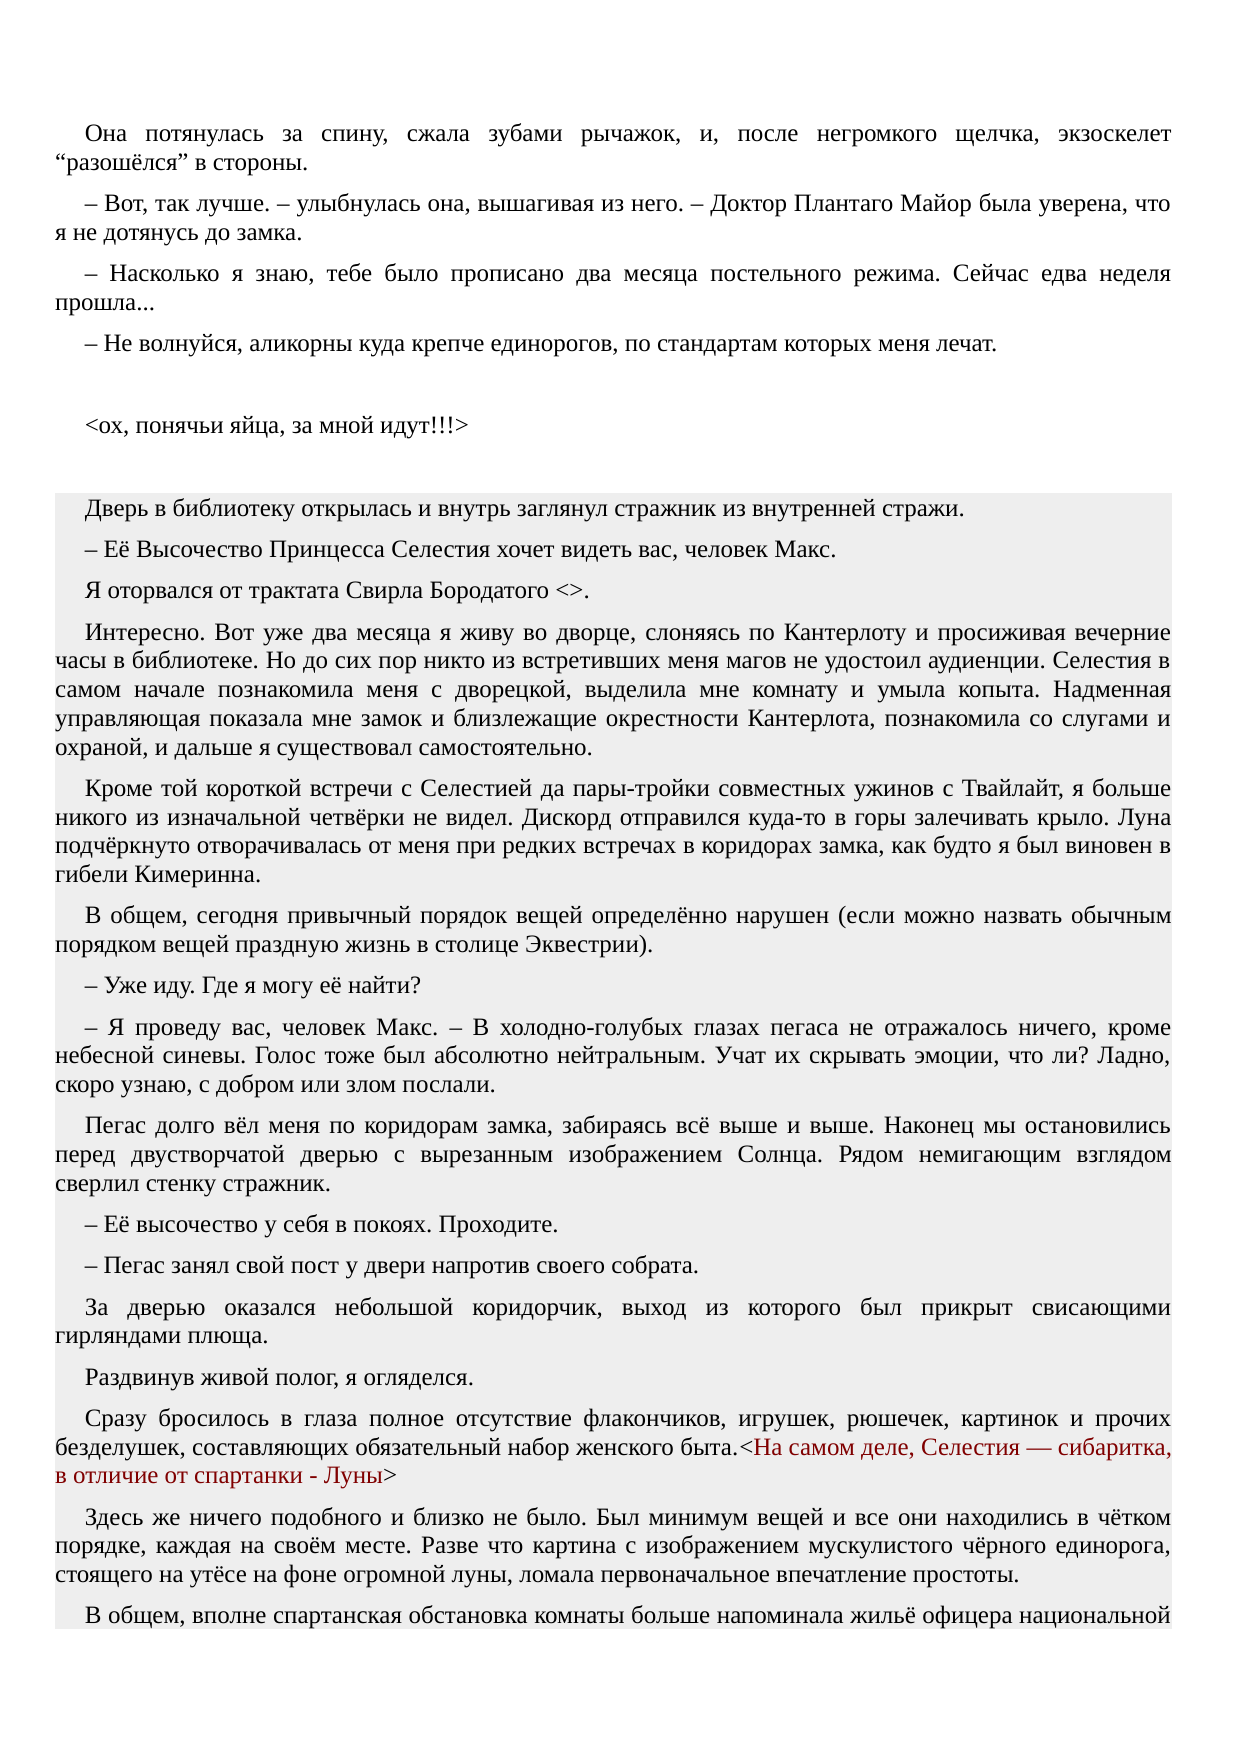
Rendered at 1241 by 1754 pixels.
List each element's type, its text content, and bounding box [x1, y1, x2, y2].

text Пегас долго вёл меня по коридорам замка, забираясь всё выше и выше. Наконец мы остановились перед двустворчатой дверью с вырезанным изображением Солнца. Рядом немигающим взглядом сверлил стенку стражник. [55, 1111, 1172, 1197]
text Интересно. Вот уже два месяца я живу во дворце, слоняясь по Кантерлоту и просиживая вечерние часы в библиотеке. Но до сих пор никто из встретивших меня магов не удостоил аудиенции. Селестия в самом начале познакомила меня с дворецкой, выделила мне комнату и умыла копыта. Надменная управляющая показала мне замок и близлежащие окрестности Кантерлота, познакомила со слугами и охраной, и дальше я существовал самостоятельно. [55, 617, 1172, 761]
text Она потянулась за спину, сжала зубами рычажок, и, после негромкого щелчка, экзоскелет “разошёлся” в стороны. [55, 118, 1172, 176]
text – Я проведу вас, человек Макс. – В холодно-голубых глазах пегаса не отражалось ничего, кроме небесной синевы. Голос тоже был абсолютно нейтральным. Учат их скрывать эмоции, что ли? Ладно, скоро узнаю, с добром или злом послали. [55, 1012, 1172, 1098]
text – Её высочество у себя в покоях. Проходите. [55, 1209, 1172, 1238]
text Здесь же ничего подобного и близко не было. Был минимум вещей и все они находились в чётком порядке, каждая на своём месте. Разве что картина с изображением мускулистого чёрного единорога, стоящего на утёсе на фоне огромной луны, ломала первоначальное впечатление простоты. [55, 1502, 1172, 1588]
text – Её Высочество Принцесса Селестия хочет видеть вас, человек Макс. [55, 534, 1172, 563]
text Дверь в библиотеку открылась и внутрь заглянул стражник из внутренней стражи. [55, 493, 1172, 522]
text Сразу бросилось в глаза полное отсутствие флакончиков, игрушек, рюшечек, картинок и прочих безделушек, составляющих обязательный набор женского быта.<На самом деле, Селестия — сибаритка, в отличие от спартанки - Луны> [55, 1403, 1172, 1489]
text – Пегас занял свой пост у двери напротив своего собрата. [55, 1251, 1172, 1279]
text <ох, понячьи яйца, за мной идут!!!> [55, 411, 1172, 439]
text Раздвинув живой полог, я огляделся. [55, 1362, 1172, 1391]
text В общем, сегодня привычный порядок вещей определённо нарушен (если можно назвать обычным порядком вещей праздную жизнь в столице Эквестрии). [55, 901, 1172, 958]
text – Уже иду. Где я могу её найти? [55, 971, 1172, 999]
text В общем, вполне спартанская обстановка комнаты больше напоминала жильё офицера национальной [55, 1601, 1172, 1629]
text Я оторвался от трактата Свирла Бородатого <>. [55, 576, 1172, 604]
text – Насколько я знаю, тебе было прописано два месяца постельного режима. Сейчас едва неделя прошла... [55, 258, 1172, 316]
text Кроме той короткой встречи с Селестией да пары-тройки совместных ужинов с Твайлайт, я больше никого из изначальной четвёрки не видел. Дискорд отправился куда-то в горы залечивать крыло. Луна подчёркнуто отворачивалась от меня при редких встречах в коридорах замка, как будто я был виновен в гибели Кимеринна. [55, 773, 1172, 888]
text – Не волнуйся, аликорны куда крепче единорогов, по стандартам которых меня лечат. [55, 328, 1172, 357]
text – Вот, так лучше. – улыбнулась она, вышагивая из него. – Доктор Плантаго Майор была уверена, что я не дотянусь до замка. [55, 188, 1172, 246]
text За дверью оказался небольшой коридорчик, выход из которого был прикрыт свисающими гирляндами плюща. [55, 1292, 1172, 1349]
